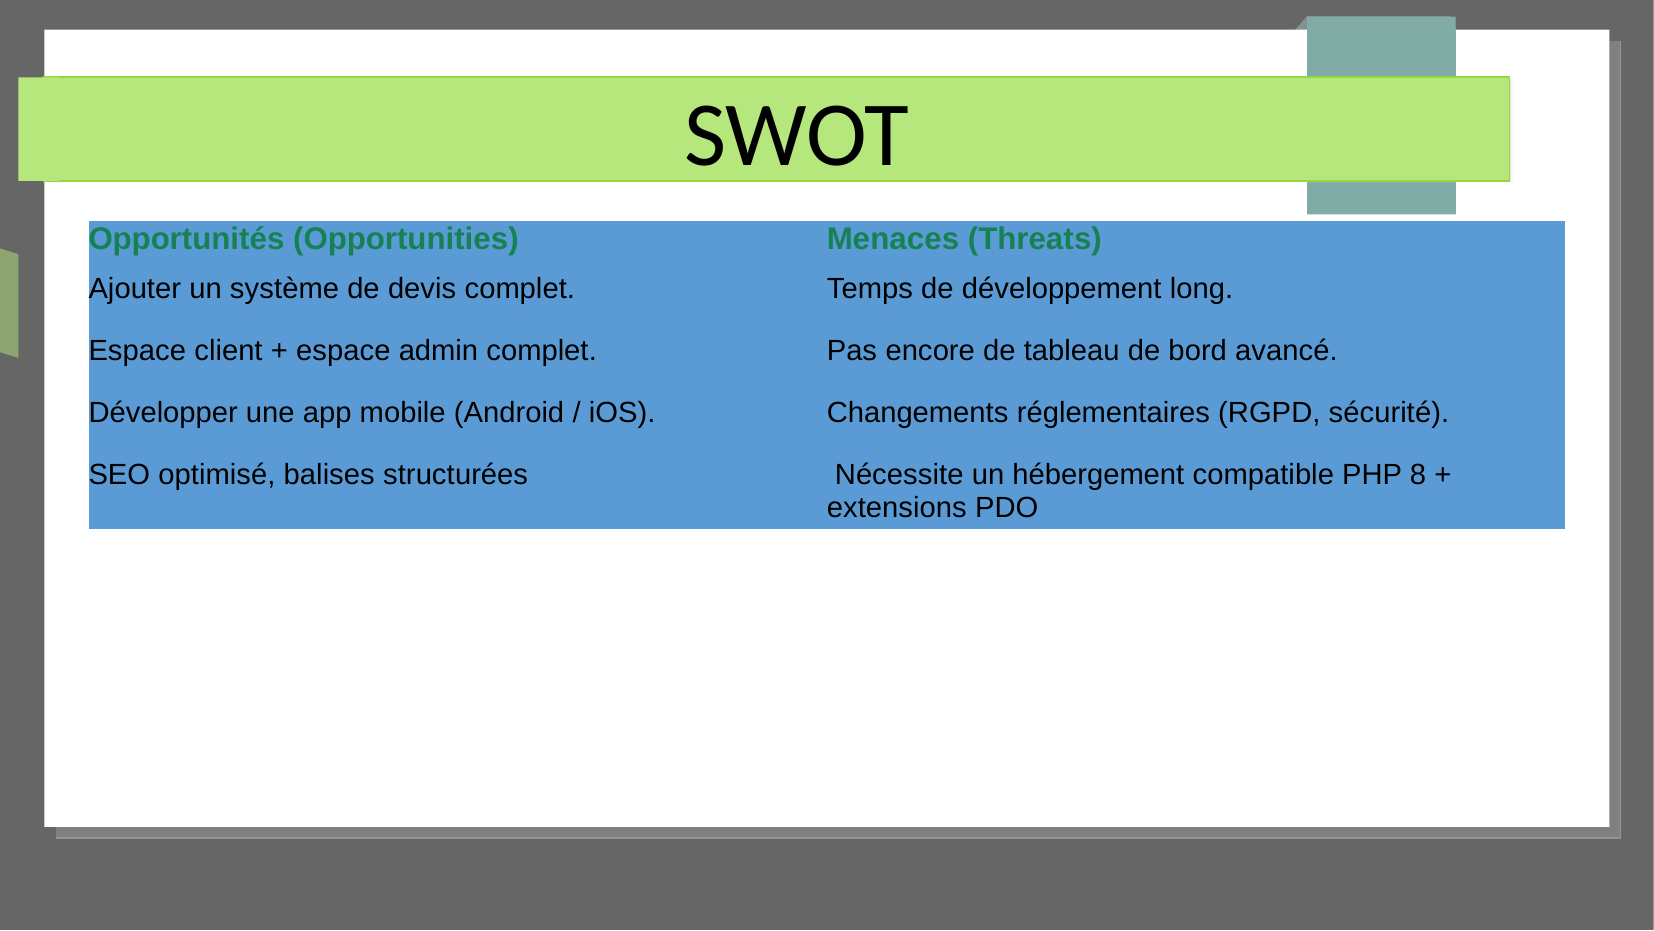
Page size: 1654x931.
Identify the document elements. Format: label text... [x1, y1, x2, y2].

table_cell Changements réglementaires (RGPD, sécurité). [827, 396, 1565, 458]
table_header Opportunités (Opportunities) [89, 221, 827, 272]
table_cell Ajouter un système de devis complet. [89, 272, 827, 334]
table_cell SEO optimisé, balises structurées [89, 458, 827, 529]
table_cell Espace client + espace admin complet. [89, 334, 827, 396]
table_header Menaces (Threats) [827, 221, 1565, 272]
table_cell Temps de développement long. [827, 272, 1565, 334]
table_cell Pas encore de tableau de bord avancé. [827, 334, 1565, 396]
table_cell Développer une app mobile (Android / iOS). [89, 396, 827, 458]
title SWOT [88, 73, 1506, 178]
table_cell Nécessite un hébergement compatible PHP 8 + extensions PDO [827, 458, 1565, 529]
